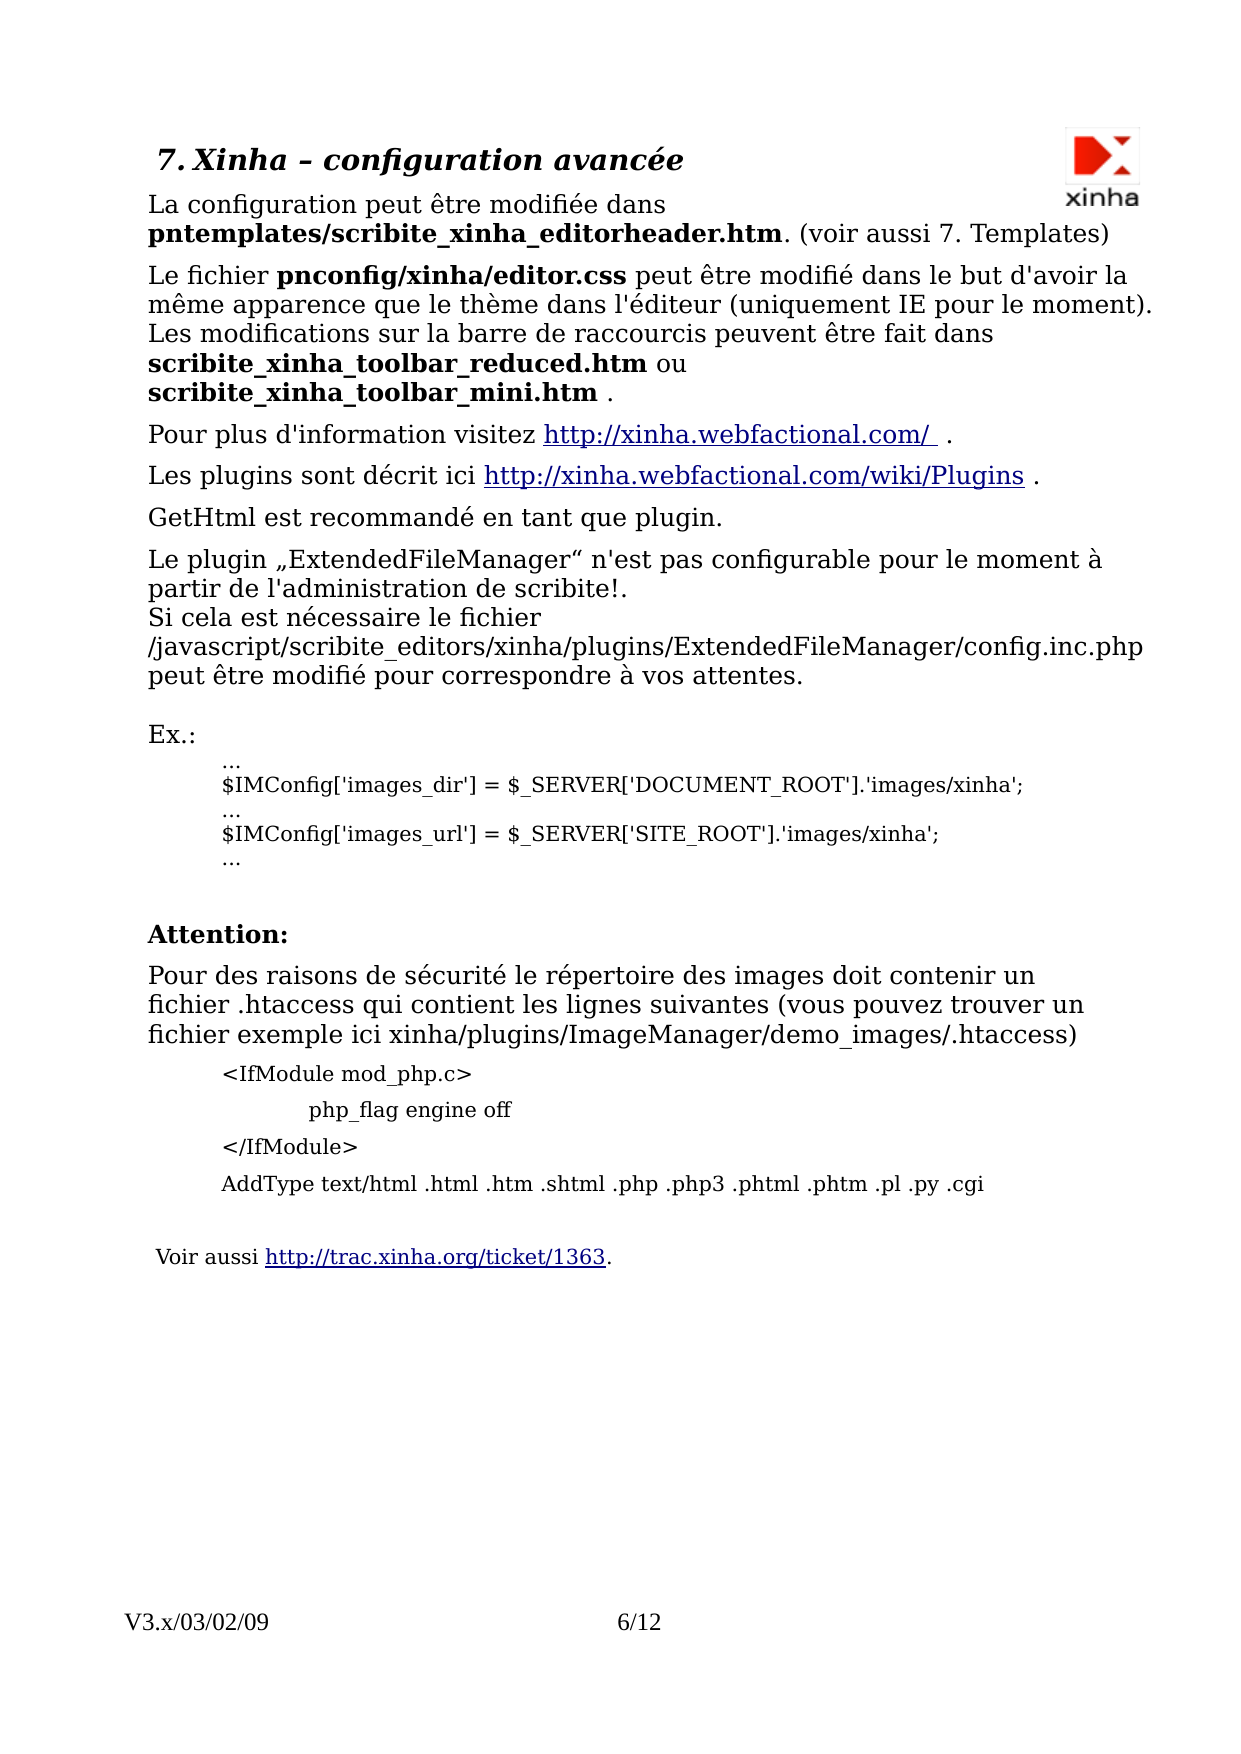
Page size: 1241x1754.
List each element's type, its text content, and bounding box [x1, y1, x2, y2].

text php_flag engine off [148, 1098, 1160, 1123]
text La configuration peut être modifiée dans pntemplates/scribite_xinha_editorheader.htm. (voir aussi 7. Templates) [148, 190, 1160, 248]
subtitle [1141, 143, 1160, 177]
text Le plugin „ExtendedFileManager“ n'est pas configurable pour le moment à partir de l'administration de scribite!. Si cela est nécessaire le fichier /javascript/scribite_editors/xinha/plugins/ExtendedFileManager/config.inc.php peut être modifié pour correspondre à vos attentes. Ex.: ... $IMConfig['images_dir'] = $_SERVER['DOCUMENT_ROOT'].'images/xinha'; ... $IMConfig['images_url'] = $_SERVER['SITE_ROOT'].'images/xinha'; ... [148, 545, 1160, 870]
text </IfModule> [148, 1135, 1160, 1159]
text AddType text/html .html .htm .shtml .php .php3 .phtml .phtm .pl .py .cgi [148, 1172, 1160, 1196]
text Pour plus d'information visitez http://xinha.webfactional.com/ . [148, 420, 1160, 449]
text Les plugins sont décrit ici http://xinha.webfactional.com/wiki/Plugins . [148, 462, 1160, 491]
subtitle Xinha – configuration avancée [156, 143, 1065, 177]
text Le fichier pnconfig/xinha/editor.css peut être modifié dans le but d'avoir la même apparence que le thème dans l'éditeur (uniquement IE pour le moment). Les modifications sur la barre de raccourcis peuvent être fait dans scribite_xinha_toolbar_reduced.htm ou scribite_xinha_toolbar_mini.htm . [148, 261, 1160, 407]
list Voir aussi http://trac.xinha.org/ticket/1363. [118, 1245, 1160, 1270]
text <IfModule mod_php.c> [148, 1062, 1160, 1086]
picture [1065, 127, 1141, 206]
text Pour des raisons de sécurité le répertoire des images doit contenir un fichier .htaccess qui contient les lignes suivantes (vous pouvez trouver un fichier exemple ici xinha/plugins/ImageManager/demo_images/.htaccess) [148, 962, 1160, 1049]
text Attention: [148, 920, 1160, 949]
text GetHtml est recommandé en tant que plugin. [148, 503, 1160, 532]
